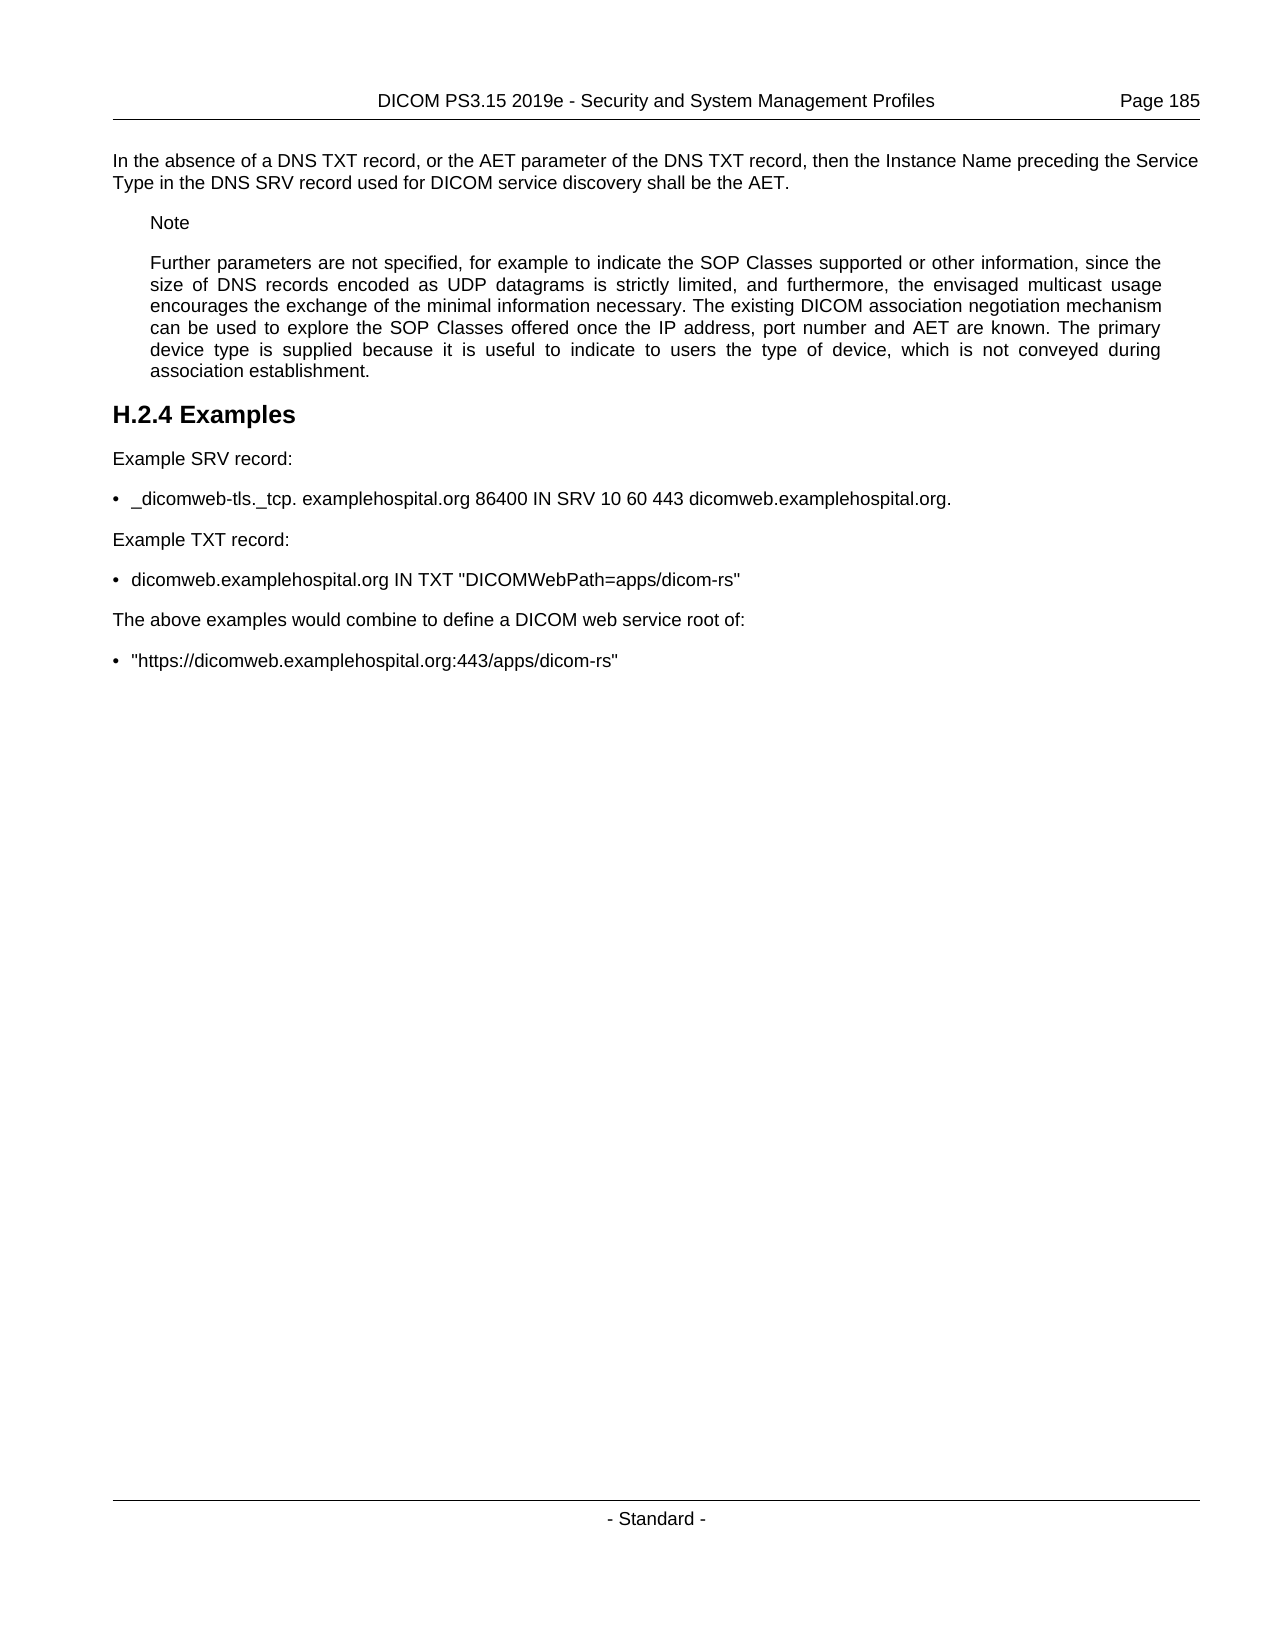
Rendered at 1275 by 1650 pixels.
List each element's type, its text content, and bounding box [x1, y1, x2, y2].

text H.2.4 Examples [112, 400, 1200, 429]
text Example SRV record: [112, 448, 1200, 469]
text • _dicomweb-tls._tcp. examplehospital.org 86400 IN SRV 10 60 443 dicomweb.examplehospital.org. [112, 488, 1200, 510]
text Example TXT record: [112, 528, 1200, 550]
text • "https://dicomweb.examplehospital.org:443/apps/dicom-rs" [112, 649, 1200, 671]
text Note [150, 212, 1162, 233]
text • dicomweb.examplehospital.org IN TXT "DICOMWebPath=apps/dicom-rs" [112, 569, 1200, 590]
text In the absence of a DNS TXT record, or the AET parameter of the DNS TXT record, then the Instance Name preceding the Service Type in the DNS SRV record used for DICOM service discovery shall be the AET. [112, 150, 1200, 193]
text The above examples would combine to define a DICOM web service root of: [112, 609, 1200, 631]
text Further parameters are not specified, for example to indicate the SOP Classes supported or other information, since the size of DNS records encoded as UDP datagrams is strictly limited, and furthermore, the envisaged multicast usage encourages the exchange of the minimal information necessary. The existing DICOM association negotiation mechanism can be used to explore the SOP Classes offered once the IP address, port number and AET are known. The primary device type is supplied because it is useful to indicate to users the type of device, which is not conveyed during association establishment. [150, 252, 1162, 382]
